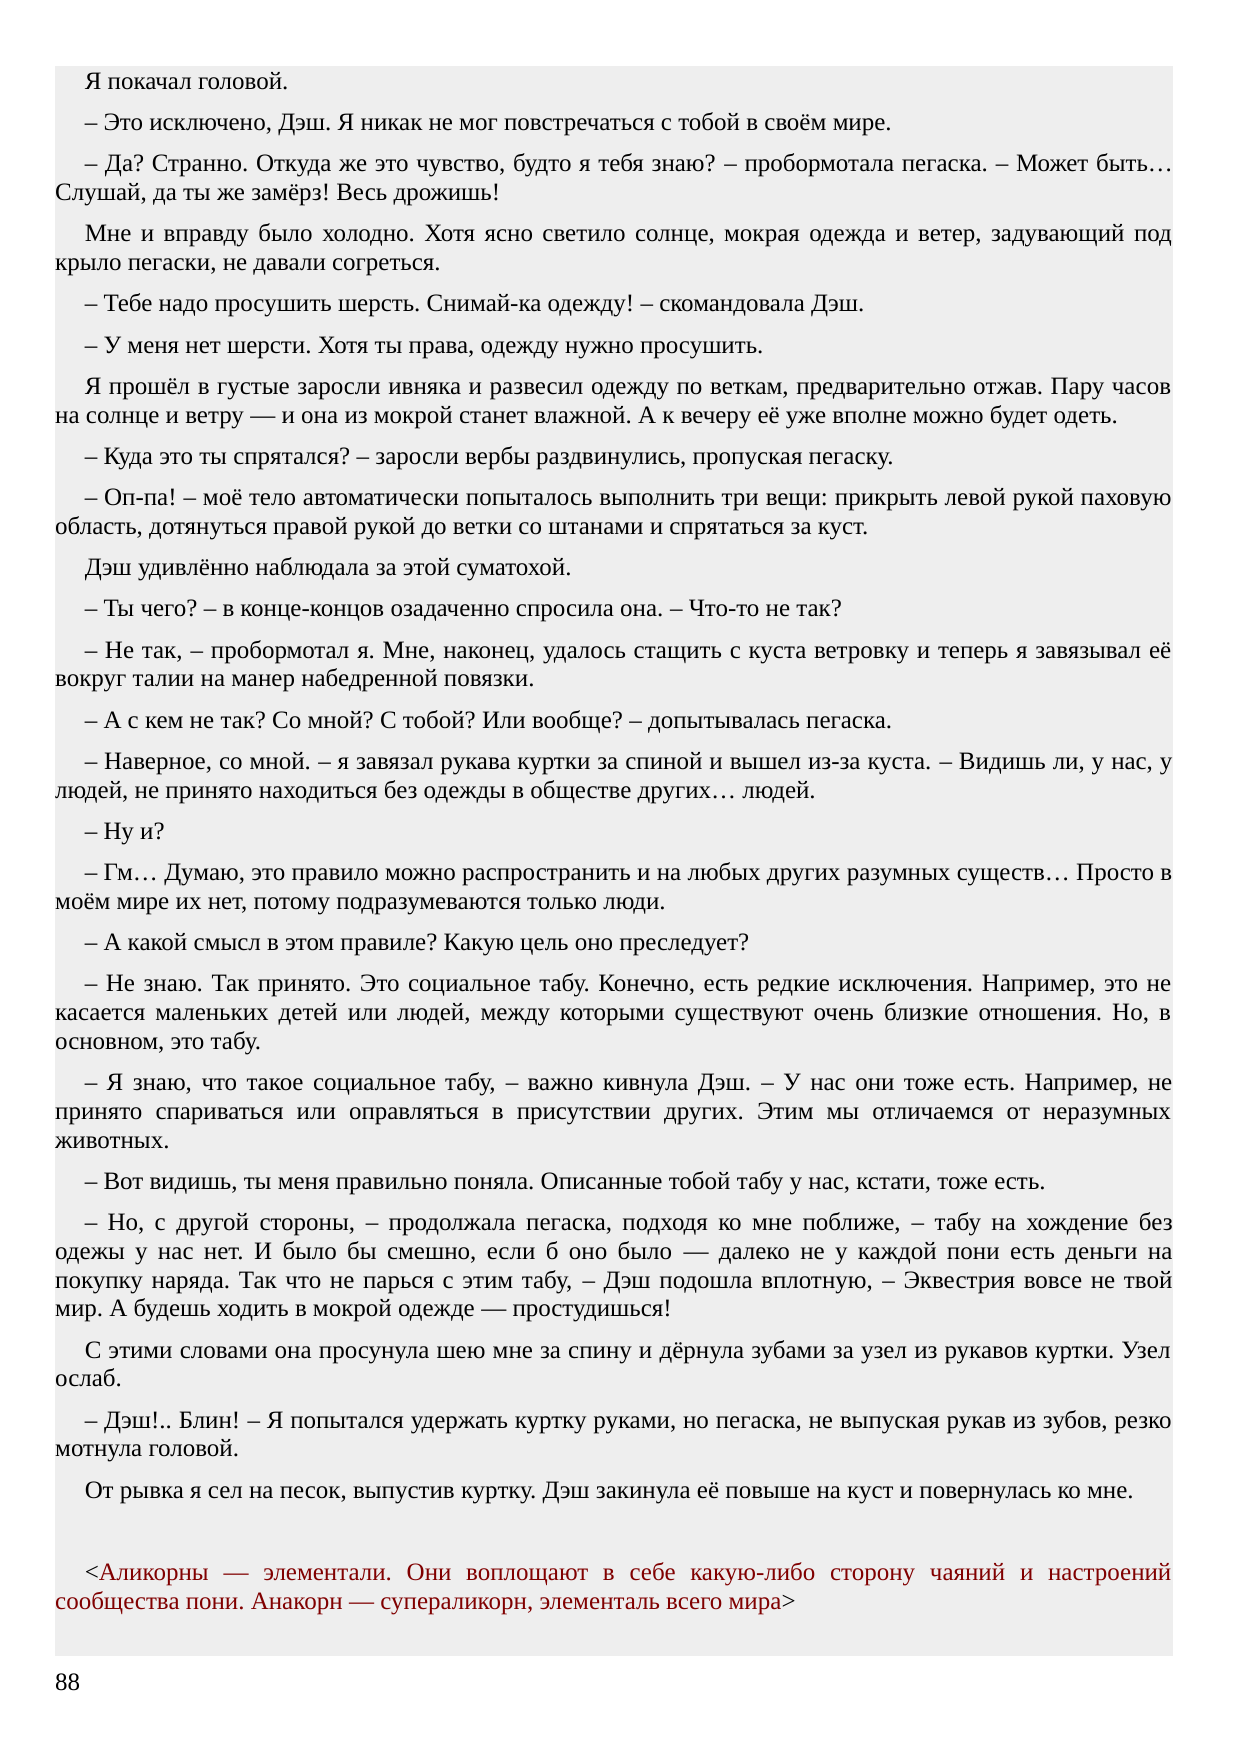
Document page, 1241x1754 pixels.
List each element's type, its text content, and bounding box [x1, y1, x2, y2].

text – Вот видишь, ты меня правильно поняла. Описанные тобой табу у нас, кстати, тоже есть. [55, 1166, 1173, 1195]
text От рывка я сел на песок, выпустив куртку. Дэш закинула её повыше на куст и повернулась ко мне. [55, 1475, 1173, 1503]
text – А с кем не так? Со мной? С тобой? Или вообще? – допытывалась пегаска. [55, 705, 1173, 733]
text – Гм… Думаю, это правило можно распространить и на любых других разумных существ… Просто в моём мире их нет, потому подразумеваются только люди. [55, 857, 1173, 915]
text Я прошёл в густые заросли ивняка и развесил одежду по веткам, предварительно отжав. Пару часов на солнце и ветру — и она из мокрой станет влажной. А к вечеру её уже вполне можно будет одеть. [55, 371, 1173, 428]
text Я покачал головой. [55, 66, 1173, 95]
text – Наверное, со мной. – я завязал рукава куртки за спиной и вышел из-за куста. – Видишь ли, у нас, у людей, не принято находиться без одежды в обществе других… людей. [55, 746, 1173, 803]
text Мне и вправду было холодно. Хотя ясно светило солнце, мокрая одежда и ветер, задувающий под крыло пегаски, не давали согреться. [55, 218, 1173, 276]
text – Да? Странно. Откуда же это чувство, будто я тебя знаю? – пробормотала пегаска. – Может быть… Слушай, да ты же замёрз! Весь дрожишь! [55, 148, 1173, 206]
text – Ты чего? – в конце-концов озадаченно спросила она. – Что-то не так? [55, 593, 1173, 622]
text – У меня нет шерсти. Хотя ты права, одежду нужно просушить. [55, 330, 1173, 358]
text – Куда это ты спрятался? – заросли вербы раздвинулись, пропуская пегаску. [55, 441, 1173, 470]
text – А какой смысл в этом правиле? Какую цель оно преследует? [55, 927, 1173, 956]
text – Не знаю. Так принято. Это социальное табу. Конечно, есть редкие исключения. Например, это не касается маленьких детей или людей, между которыми существуют очень близкие отношения. Но, в основном, это табу. [55, 968, 1173, 1055]
text Дэш удивлённо наблюдала за этой суматохой. [55, 552, 1173, 581]
text – Я знаю, что такое социальное табу, – важно кивнула Дэш. – У нас они тоже есть. Например, не принято спариваться или оправляться в присутствии других. Этим мы отличаемся от неразумных животных. [55, 1067, 1173, 1153]
text – Но, с другой стороны, – продолжала пегаска, подходя ко мне поближе, – табу на хождение без одежы у нас нет. И было бы смешно, если б оно было — далеко не у каждой пони есть деньги на покупку наряда. Так что не парься с этим табу, – Дэш подошла вплотную, – Эквестрия вовсе не твой мир. А будешь ходить в мокрой одежде — простудишься! [55, 1207, 1173, 1322]
text – Тебе надо просушить шерсть. Снимай-ка одежду! – скомандовала Дэш. [55, 288, 1173, 317]
text – Дэш!.. Блин! – Я попытался удержать куртку руками, но пегаска, не выпуская рукав из зубов, резко мотнула головой. [55, 1405, 1173, 1462]
text – Не так, – пробормотал я. Мне, наконец, удалось стащить с куста ветровку и теперь я завязывал её вокруг талии на манер набедренной повязки. [55, 635, 1173, 692]
text С этими словами она просунула шею мне за спину и дёрнула зубами за узел из рукавов куртки. Узел ослаб. [55, 1335, 1173, 1392]
text – Ну и? [55, 816, 1173, 845]
text <Аликорны — элементали. Они воплощают в себе какую-либо сторону чаяний и настроений сообщества пони. Анакорн — супераликорн, элементаль всего мира> [55, 1557, 1173, 1615]
text – Это исключено, Дэш. Я никак не мог повстречаться с тобой в своём мире. [55, 107, 1173, 136]
text – Оп-па! – моё тело автоматически попыталось выполнить три вещи: прикрыть левой рукой паховую область, дотянуться правой рукой до ветки со штанами и спрятаться за куст. [55, 482, 1173, 540]
